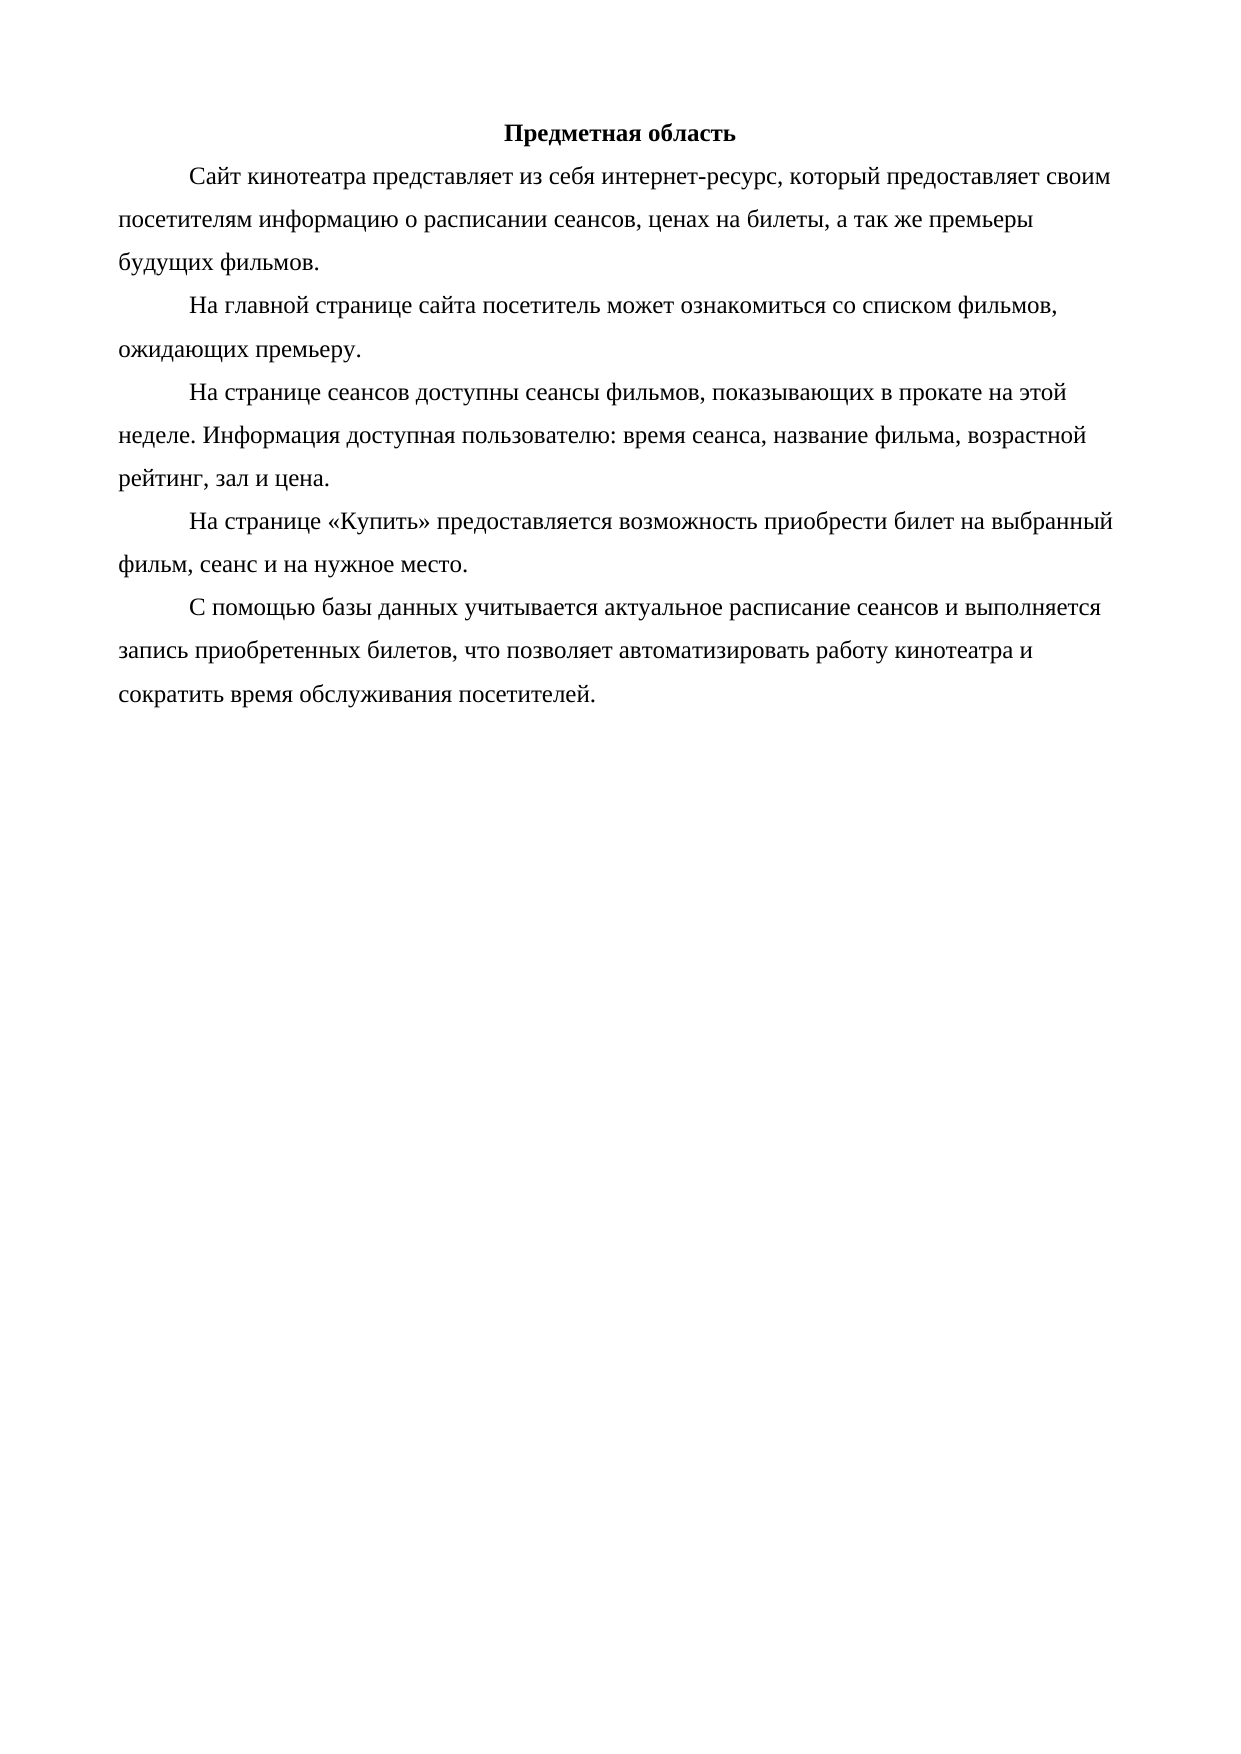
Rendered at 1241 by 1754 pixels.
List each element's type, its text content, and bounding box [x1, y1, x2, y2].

text С помощью базы данных учитывается актуальное расписание сеансов и выполняется запись приобретенных билетов, что позволяет автоматизировать работу кинотеатра и сократить время обслуживания посетителей. [118, 592, 1122, 707]
text Предметная область [118, 118, 1122, 147]
text Сайт кинотеатра представляет из себя интернет-ресурс, который предоставляет своим посетителям информацию о расписании сеансов, ценах на билеты, а так же премьеры будущих фильмов. [118, 161, 1122, 276]
text На странице «Купить» предоставляется возможность приобрести билет на выбранный фильм, сеанс и на нужное место. [118, 506, 1122, 578]
text На странице сеансов доступны сеансы фильмов, показывающих в прокате на этой неделе. Информация доступная пользователю: время сеанса, название фильма, возрастной рейтинг, зал и цена. [118, 377, 1122, 492]
text На главной странице сайта посетитель может ознакомиться со списком фильмов, ожидающих премьеру. [118, 291, 1122, 362]
